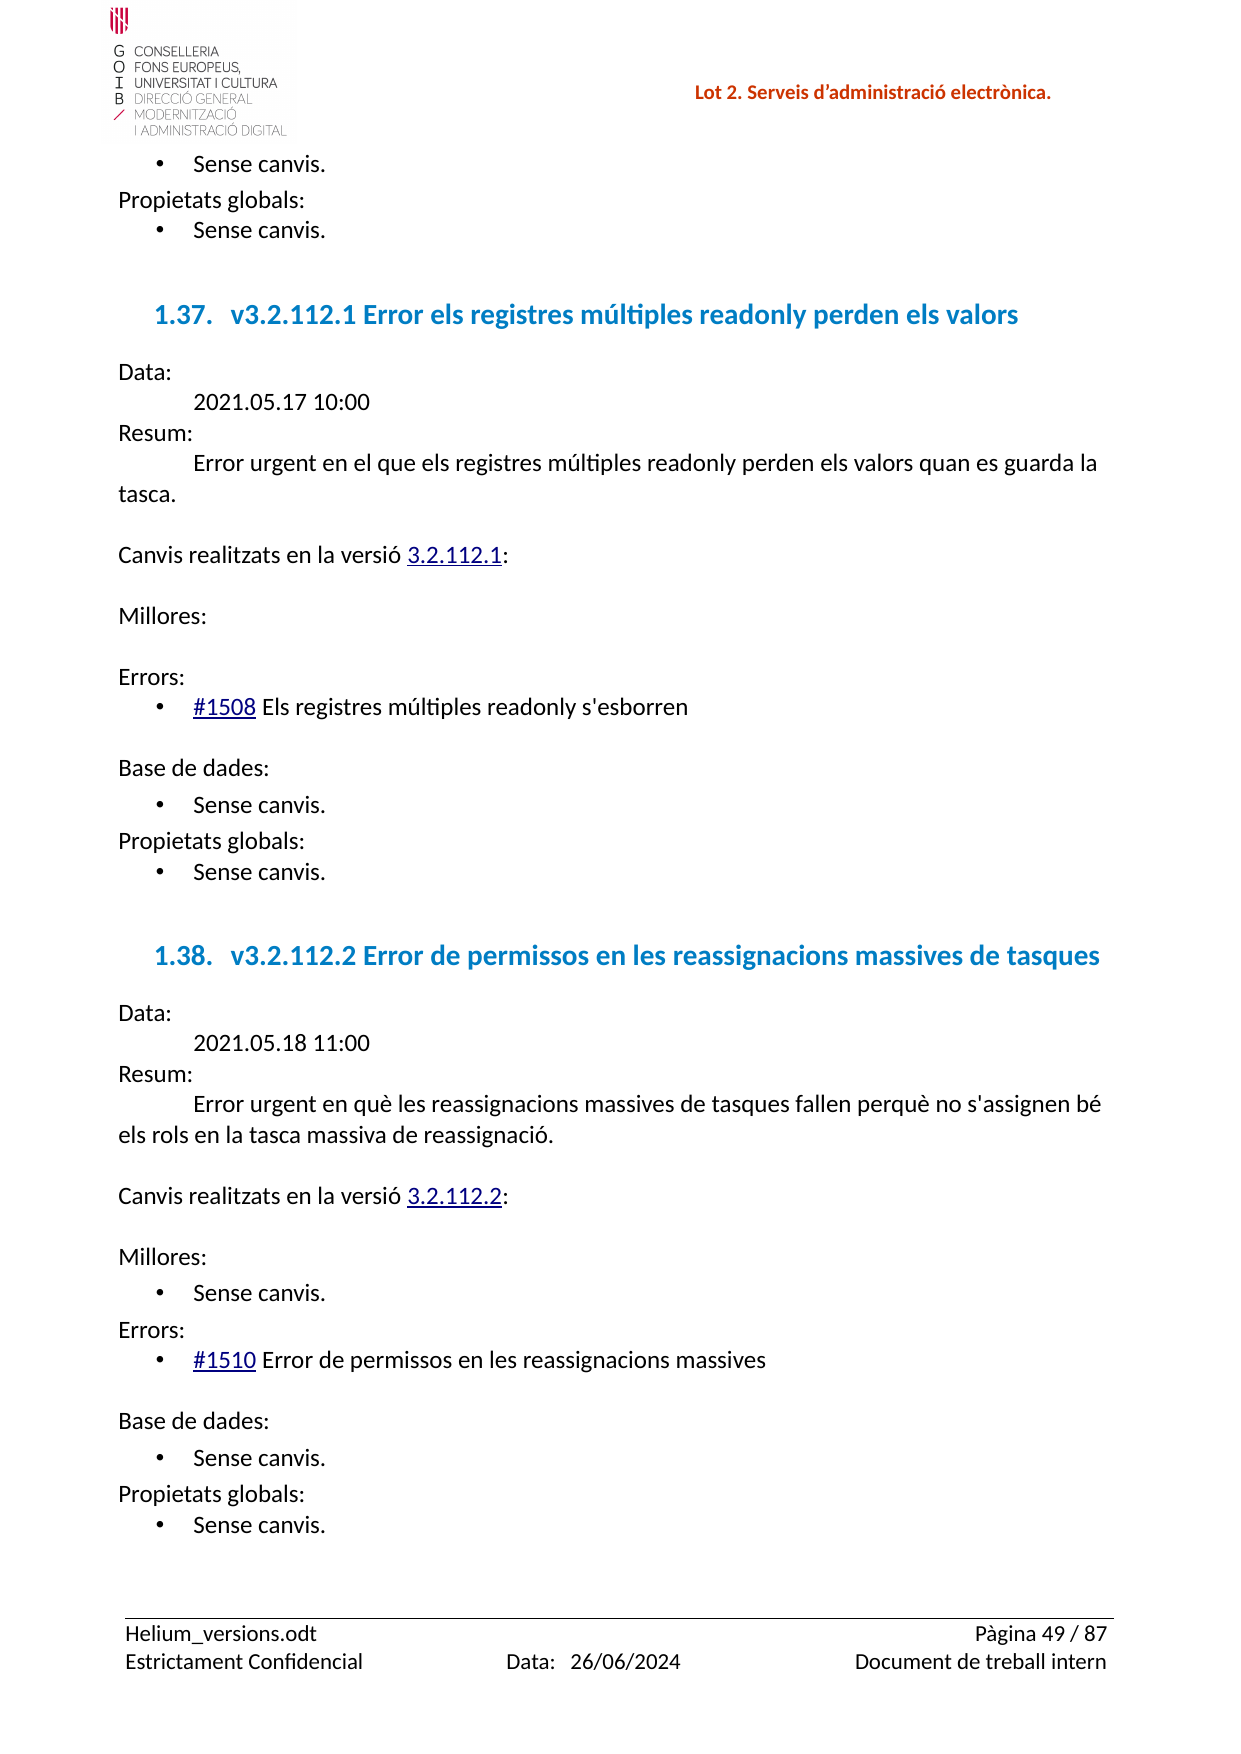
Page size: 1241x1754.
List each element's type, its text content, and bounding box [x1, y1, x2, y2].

text Error urgent en el que els registres múltiples readonly perden els valors quan es guarda la tasca. [118, 447, 1122, 508]
list Sense canvis. [156, 1277, 1122, 1308]
list Sense canvis. [156, 1442, 1122, 1472]
subtitle v3.2.112.2 Error de permissos en les reassignacions massives de tasques [153, 937, 1122, 973]
text Canvis realitzats en la versió 3.2.112.2: [118, 1180, 1122, 1210]
text Propietats globals: [118, 825, 1122, 856]
text Errors: [118, 1314, 1122, 1344]
text Canvis realitzats en la versió 3.2.112.1: [118, 539, 1122, 569]
list Sense canvis. [156, 789, 1122, 819]
text Millores: [118, 600, 1122, 630]
list #1510 Error de permissos en les reassignacions massives [156, 1344, 1122, 1375]
text 2021.05.18 11:00 [118, 1027, 1122, 1058]
list #1508 Els registres múltiples readonly s'esborren [156, 691, 1122, 722]
list Sense canvis. [156, 215, 1122, 245]
text Errors: [118, 661, 1122, 691]
text Data: [118, 997, 1122, 1027]
subtitle v3.2.112.1 Error els registres múltiples readonly perden els valors [153, 296, 1122, 332]
text Error urgent en què les reassignacions massives de tasques fallen perquè no s'assignen bé els rols en la tasca massiva de reassignació. [118, 1088, 1122, 1149]
list Sense canvis. [156, 856, 1122, 886]
list Sense canvis. [156, 148, 1122, 178]
picture [100, 0, 297, 144]
text Millores: [118, 1241, 1122, 1271]
text Base de dades: [118, 752, 1122, 783]
text Data: [118, 356, 1122, 386]
text Propietats globals: [118, 184, 1122, 215]
text Propietats globals: [118, 1478, 1122, 1509]
text Resum: [118, 1058, 1122, 1088]
text Base de dades: [118, 1405, 1122, 1436]
list Sense canvis. [156, 1509, 1122, 1539]
text Resum: [118, 417, 1122, 447]
text 2021.05.17 10:00 [118, 386, 1122, 417]
